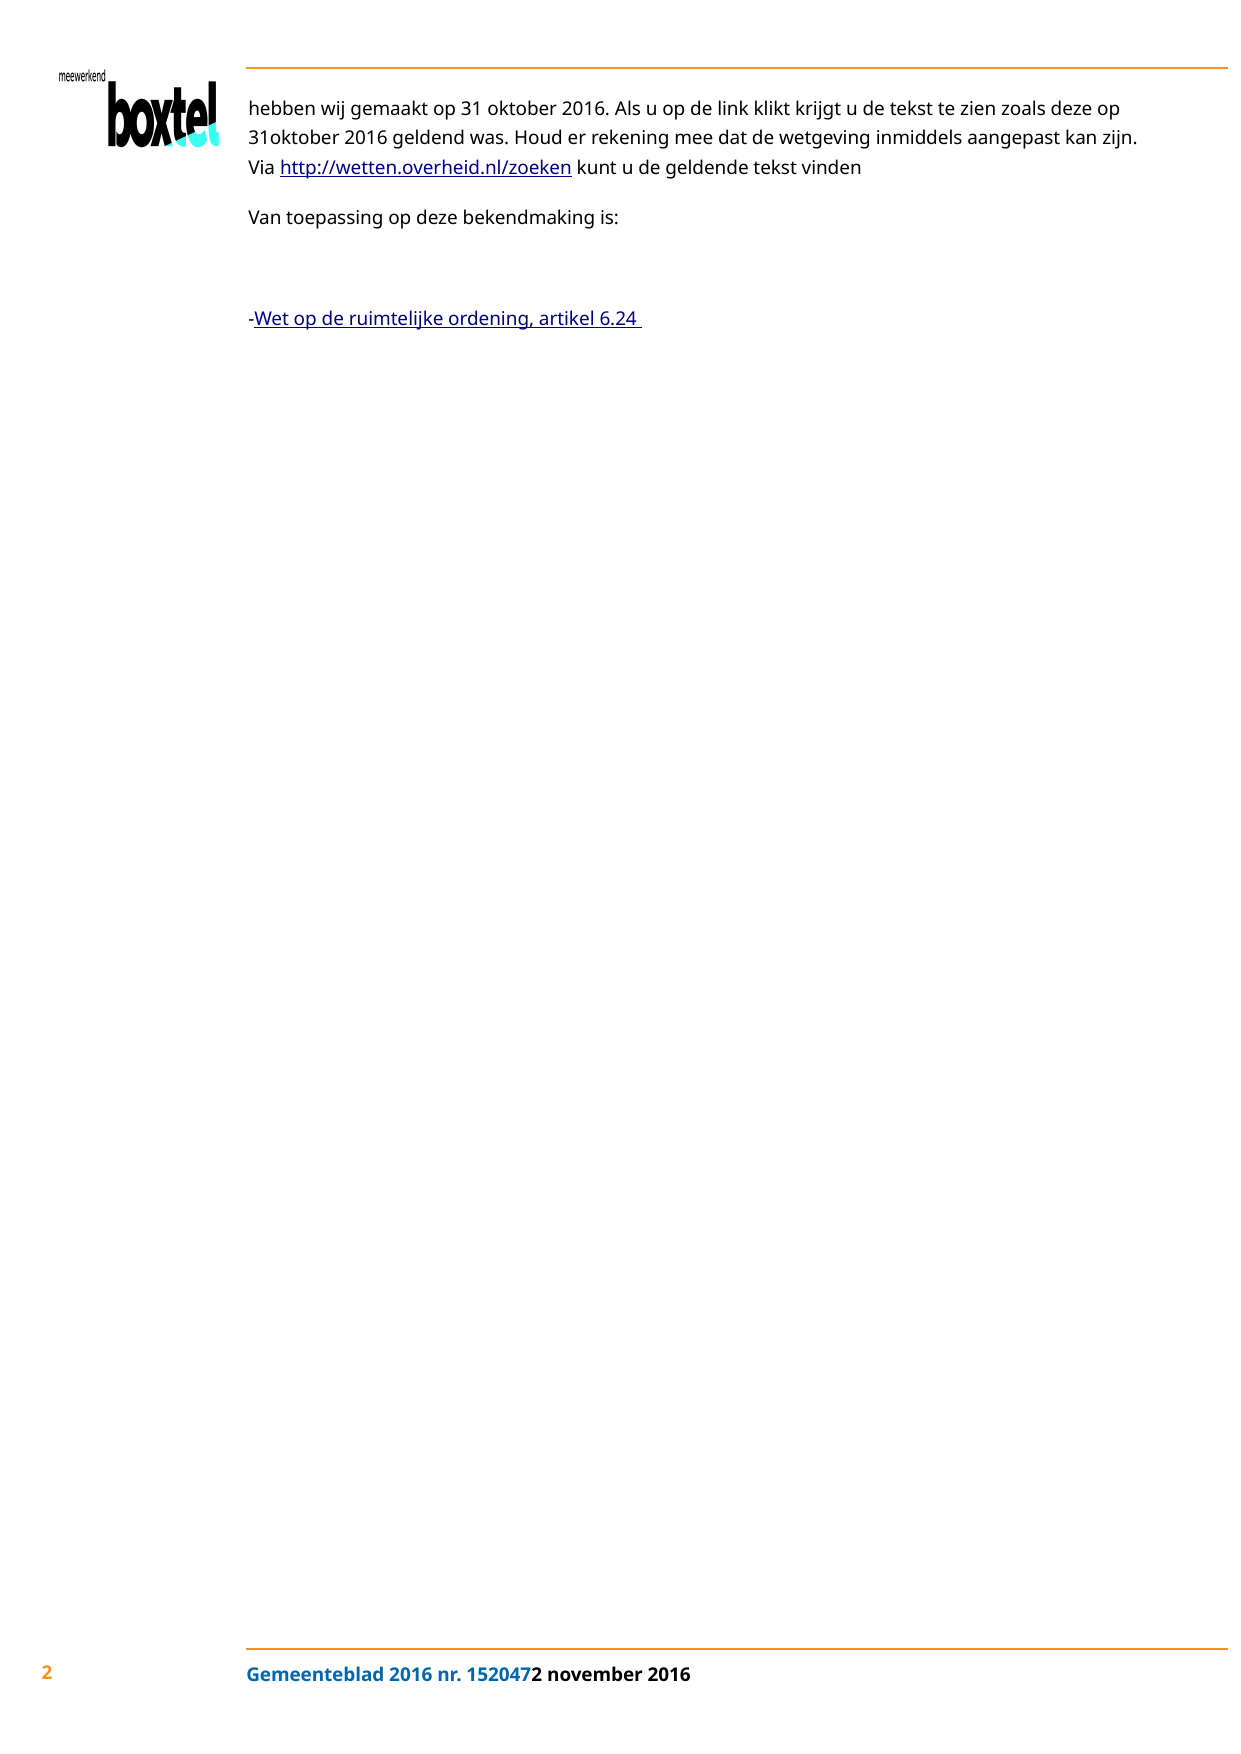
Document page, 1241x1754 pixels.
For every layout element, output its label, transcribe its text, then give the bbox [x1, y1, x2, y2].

picture [41, 47, 231, 172]
text hebben wij gemaakt op 31 oktober 2016. Als u op de link klikt krijgt u de tekst te zien zoals deze op 31oktober 2016 geldend was. Houd er rekening mee dat de wetgeving inmiddels aangepast kan zijn. Via http://wetten.overheid.nl/zoeken kunt u de geldende tekst vinden [248, 95, 1152, 180]
text Van toepassing op deze bekendmaking is: [248, 204, 1152, 230]
text -Wet op de ruimtelijke ordening, artikel 6.24 [248, 305, 1152, 331]
